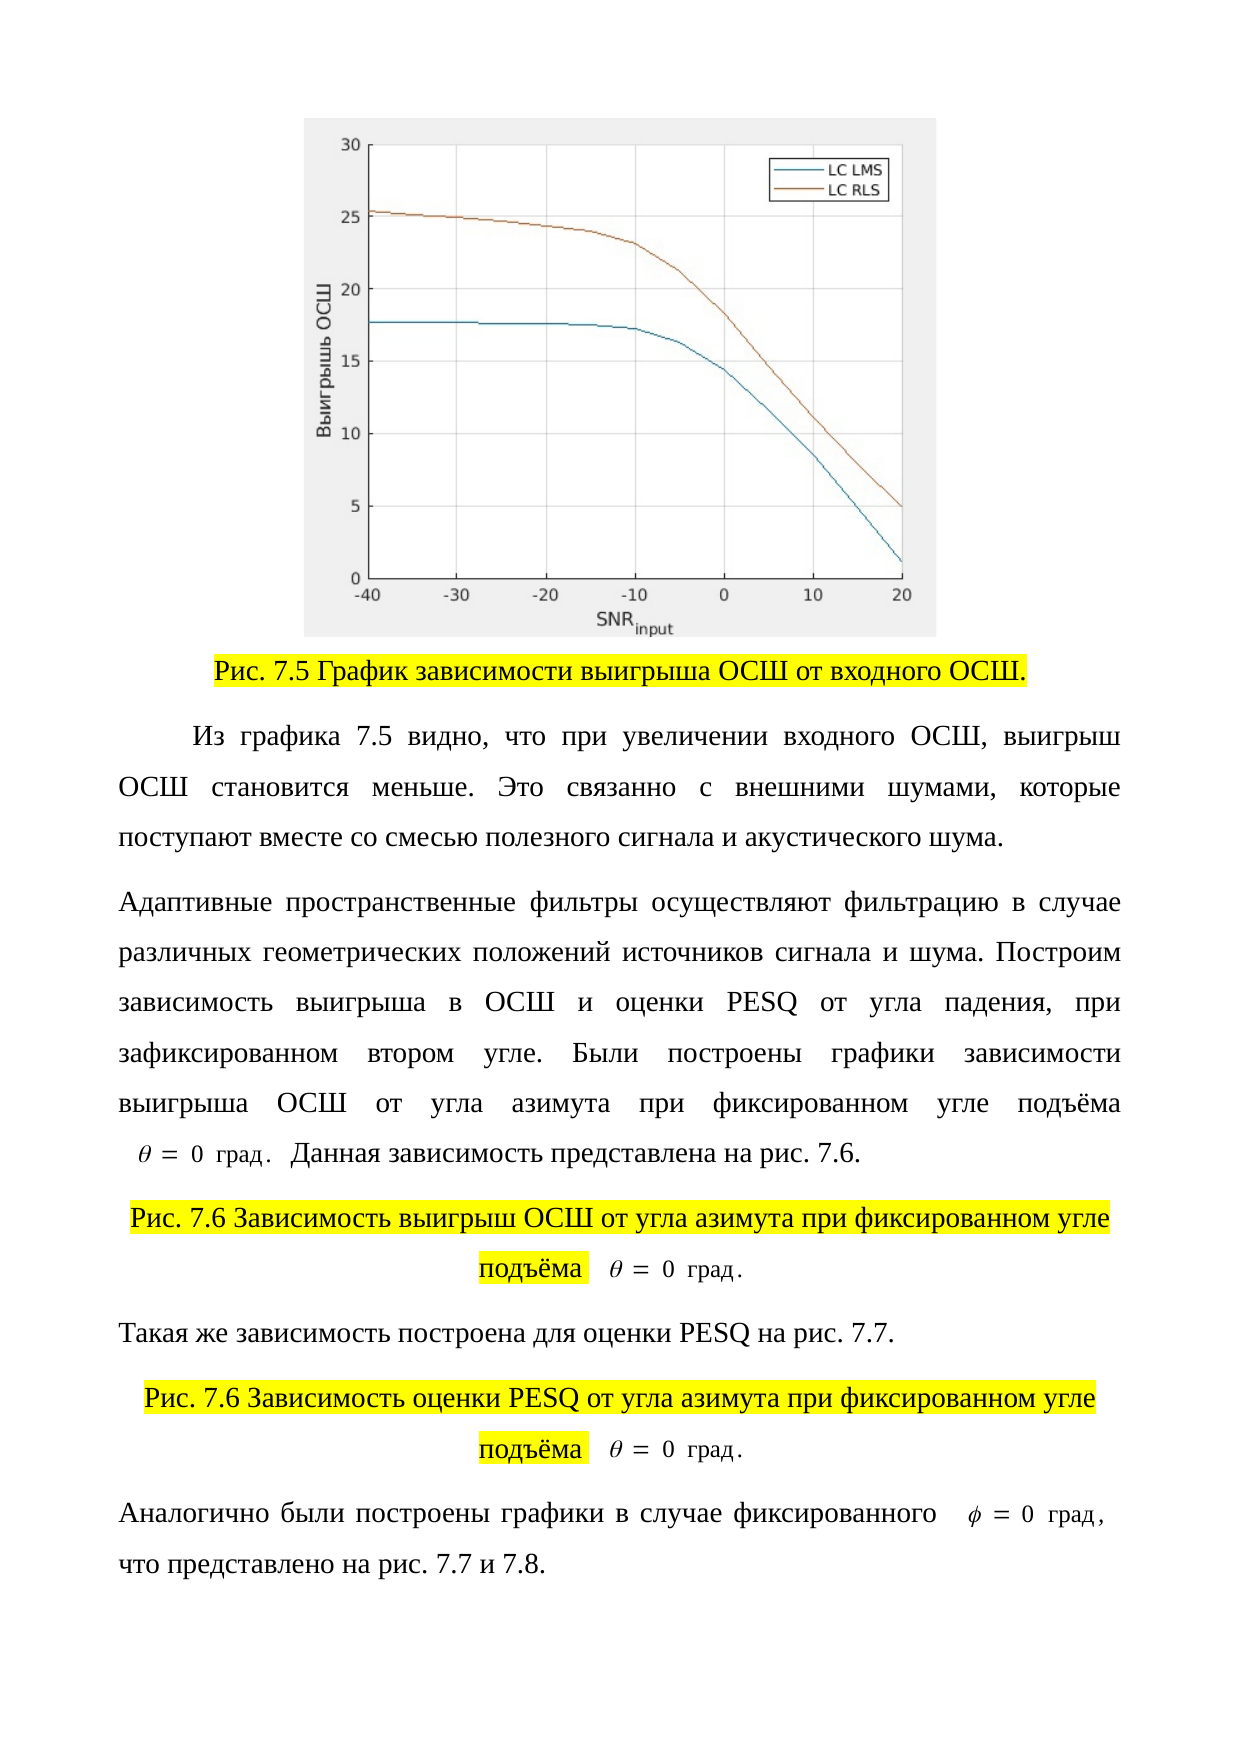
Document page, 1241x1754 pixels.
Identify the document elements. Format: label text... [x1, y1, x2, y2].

text Такая же зависимость построена для оценки PESQ на рис. 7.7. [118, 1316, 1122, 1349]
text Адаптивные пространственные фильтры осуществляют фильтрацию в случае различных геометрических положений источников сигнала и шума. Построим зависимость выигрыша в ОСШ и оценки PESQ от угла падения, при зафиксированном втором угле. Были построены графики зависимости выигрыша ОСШ от угла азимута при фиксированном угле подъёма Данная зависимость представлена на рис. 7.6. [118, 884, 1122, 1169]
text Рис. 7.5 График зависимости выигрыша ОСШ от входного ОСШ. [118, 637, 1122, 687]
text Рис. 7.6 Зависимость оценки PESQ от угла азимута при фиксированном угле подъёма [118, 1380, 1122, 1464]
picture [303, 118, 937, 637]
text Аналогично были построены графики в случае фиксированного что представлено на рис. 7.7 и 7.8. [118, 1496, 1122, 1579]
text Рис. 7.6 Зависимость выигрыш ОСШ от угла азимута при фиксированном угле подъёма [118, 1200, 1122, 1284]
text Из графика 7.5 видно, что при увеличении входного ОСШ, выигрыш ОСШ становится меньше. Это связанно с внешними шумами, которые поступают вместе со смесью полезного сигнала и акустического шума. [118, 718, 1122, 852]
